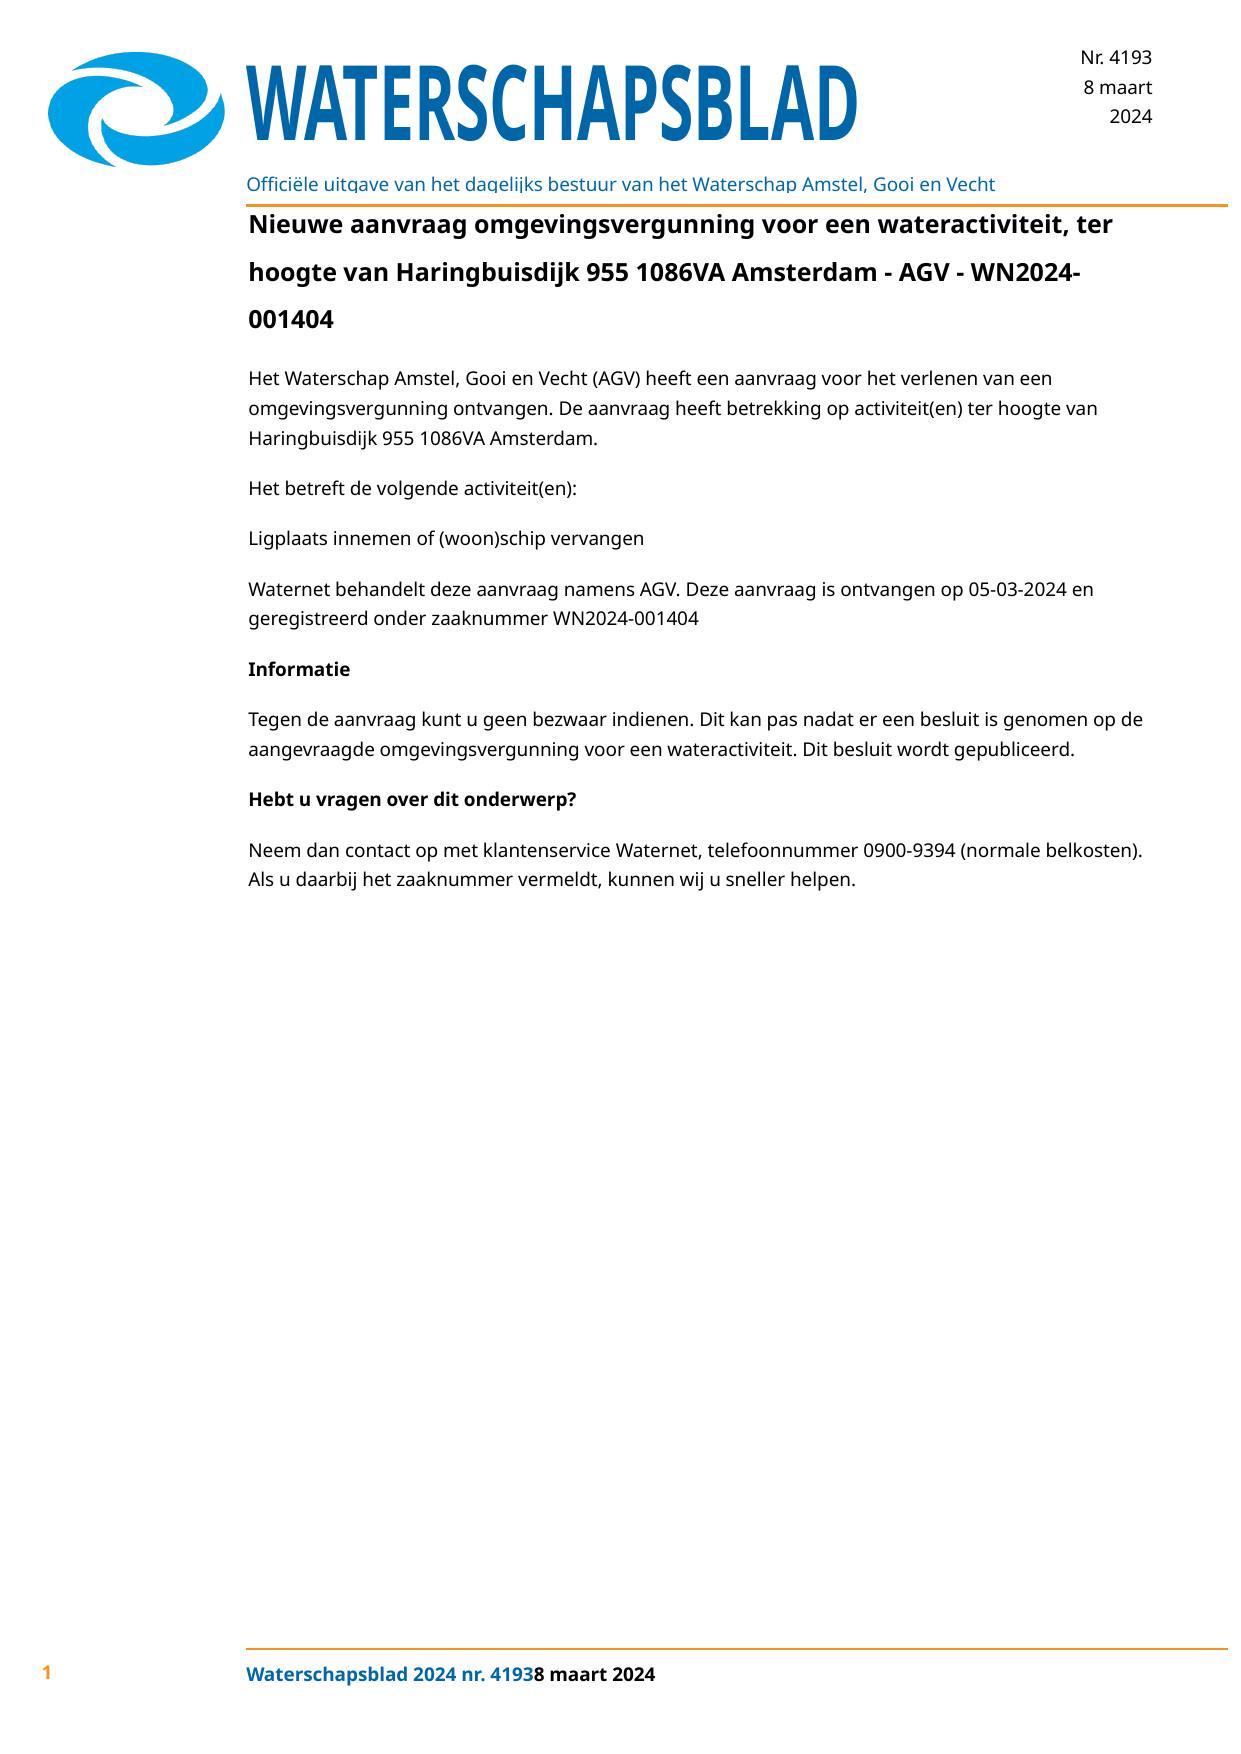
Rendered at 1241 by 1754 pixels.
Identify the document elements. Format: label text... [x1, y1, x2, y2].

text Waternet behandelt deze aanvraag namens AGV. Deze aanvraag is ontvangen op 05-03-2024 en geregistreerd onder zaaknummer WN2024-001404 [248, 576, 1152, 631]
text Tegen de aanvraag kunt u geen bezwaar indienen. Dit kan pas nadat er een besluit is genomen op de aangevraagde omgevingsvergunning voor een wateractiviteit. Dit besluit wordt gepubliceerd. [248, 706, 1152, 762]
text Neem dan contact op met klantenservice Waternet, telefoonnummer 0900-9394 (normale belkosten). Als u daarbij het zaaknummer vermeldt, kunnen wij u sneller helpen. [248, 837, 1152, 892]
text Nieuwe aanvraag omgevingsvergunning voor een wateractiviteit, ter hoogte van Haringbuisdijk 955 1086VA Amsterdam - AGV - WN2024-001404 [248, 207, 1152, 336]
text Het betreft de volgende activiteit(en): [248, 475, 1152, 501]
text Informatie [248, 656, 1152, 682]
text Het Waterschap Amstel, Gooi en Vecht (AGV) heeft een aanvraag voor het verlenen van een omgevingsvergunning ontvangen. De aanvraag heeft betrekking op activiteit(en) ter hoogte van Haringbuisdijk 955 1086VA Amsterdam. [248, 366, 1152, 450]
text Ligplaats innemen of (woon)schip vervangen [248, 526, 1152, 551]
text Hebt u vragen over dit onderwerp? [248, 786, 1152, 812]
picture [41, 47, 231, 172]
